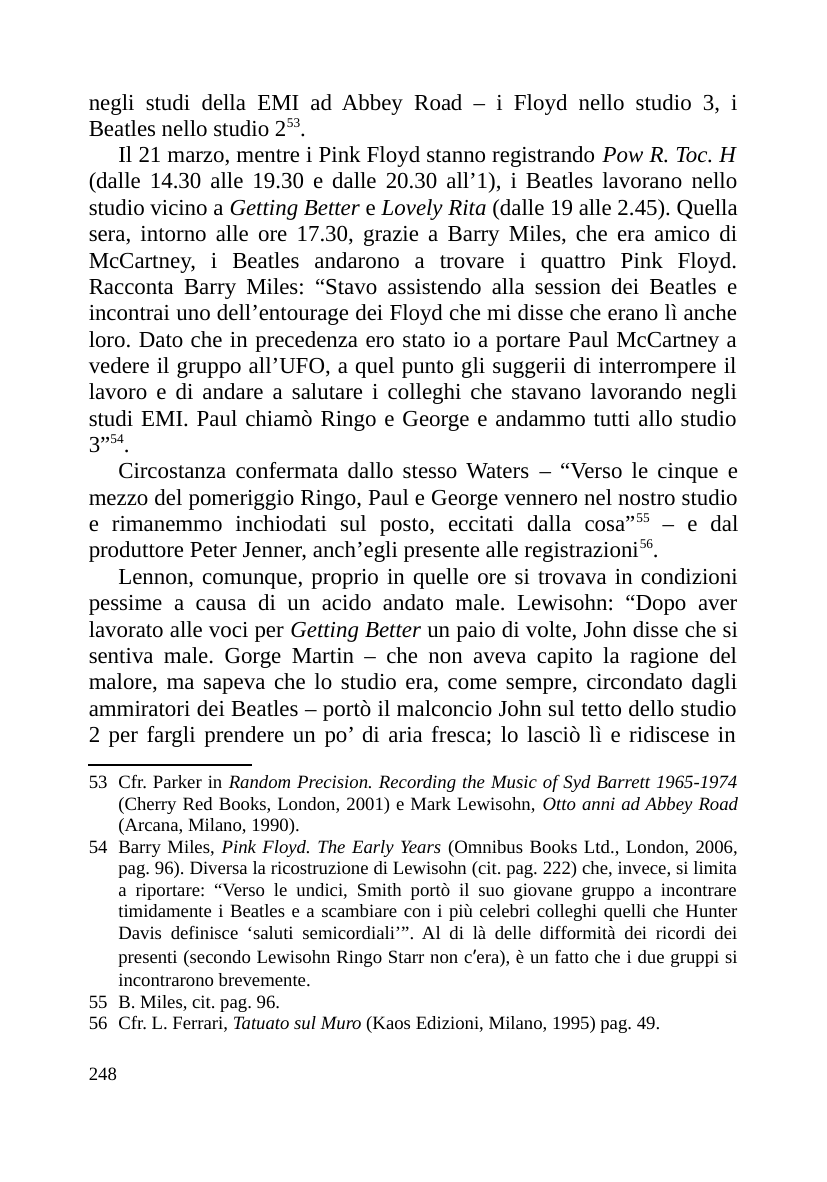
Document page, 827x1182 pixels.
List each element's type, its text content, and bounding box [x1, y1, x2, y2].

text Circostanza confermata dallo stesso Waters ‒ “Verso le cinque e mezzo del pomeriggio Ringo, Paul e George vennero nel nostro studio e rimanemmo inchiodati sul posto, eccitati dalla cosa” ‒ e dal produttore Peter Jenner, anch’egli presente alle registrazioni. [88, 457, 738, 563]
text Cfr. Parker in Random Precision. Recording the Music of Syd Barrett 1965-1974 (Cherry Red Books, London, 2001) e Mark Lewisohn, Otto anni ad Abbey Road (Arcana, Milano, 1990). [88, 771, 738, 836]
text Barry Miles, Pink Floyd. The Early Years (Omnibus Books Ltd., London, 2006, pag. 96). Diversa la ricostruzione di Lewisohn (cit. pag. 222) che, invece, si limita a riportare: “Verso le undici, Smith portò il suo giovane gruppo a incontrare timidamente i Beatles e a scambiare con i più celebri colleghi quelli che Hunter Davis definisce ‘saluti semicordiali’”. Al di là delle difformità dei ricordi dei presenti (secondo Lewisohn Ringo Starr non c’era), è un fatto che i due gruppi si incontrarono brevemente. [88, 836, 738, 991]
text Lennon, comunque, proprio in quelle ore si trovava in condizioni pessime a causa di un acido andato male. Lewisohn: “Dopo aver lavorato alle voci per Getting Better un paio di volte, John disse che si sentiva male. Gorge Martin – che non aveva capito la ragione del malore, ma sapeva che lo studio era, come sempre, circondato dagli ammiratori dei Beatles – portò il malconcio John sul tetto dello studio 2 per fargli prendere un po’ di aria fresca; lo lasciò lì e ridiscese in [88, 563, 738, 747]
text Cfr. L. Ferrari, Tatuato sul Muro (Kaos Edizioni, Milano, 1995) pag. 49. [88, 1012, 738, 1034]
text negli studi della EMI ad Abbey Road – i Floyd nello studio 3, i Beatles nello studio 2. [88, 88, 738, 141]
text Il 21 marzo, mentre i Pink Floyd stanno registrando Pow R. Toc. H (dalle 14.30 alle 19.30 e dalle 20.30 all’1), i Beatles lavorano nello studio vicino a Getting Better e Lovely Rita (dalle 19 alle 2.45). Quella sera, intorno alle ore 17.30, grazie a Barry Miles, che era amico di McCartney, i Beatles andarono a trovare i quattro Pink Floyd. Racconta Barry Miles: “Stavo assistendo alla session dei Beatles e incontrai uno dell’entourage dei Floyd che mi disse che erano lì anche loro. Dato che in precedenza ero stato io a portare Paul McCartney a vedere il gruppo all’UFO, a quel punto gli suggerii di interrompere il lavoro e di andare a salutare i colleghi che stavano lavorando negli studi EMI. Paul chiamò Ringo e George e andammo tutti allo studio 3”. [88, 141, 738, 457]
text B. Miles, cit. pag. 96. [88, 991, 738, 1012]
